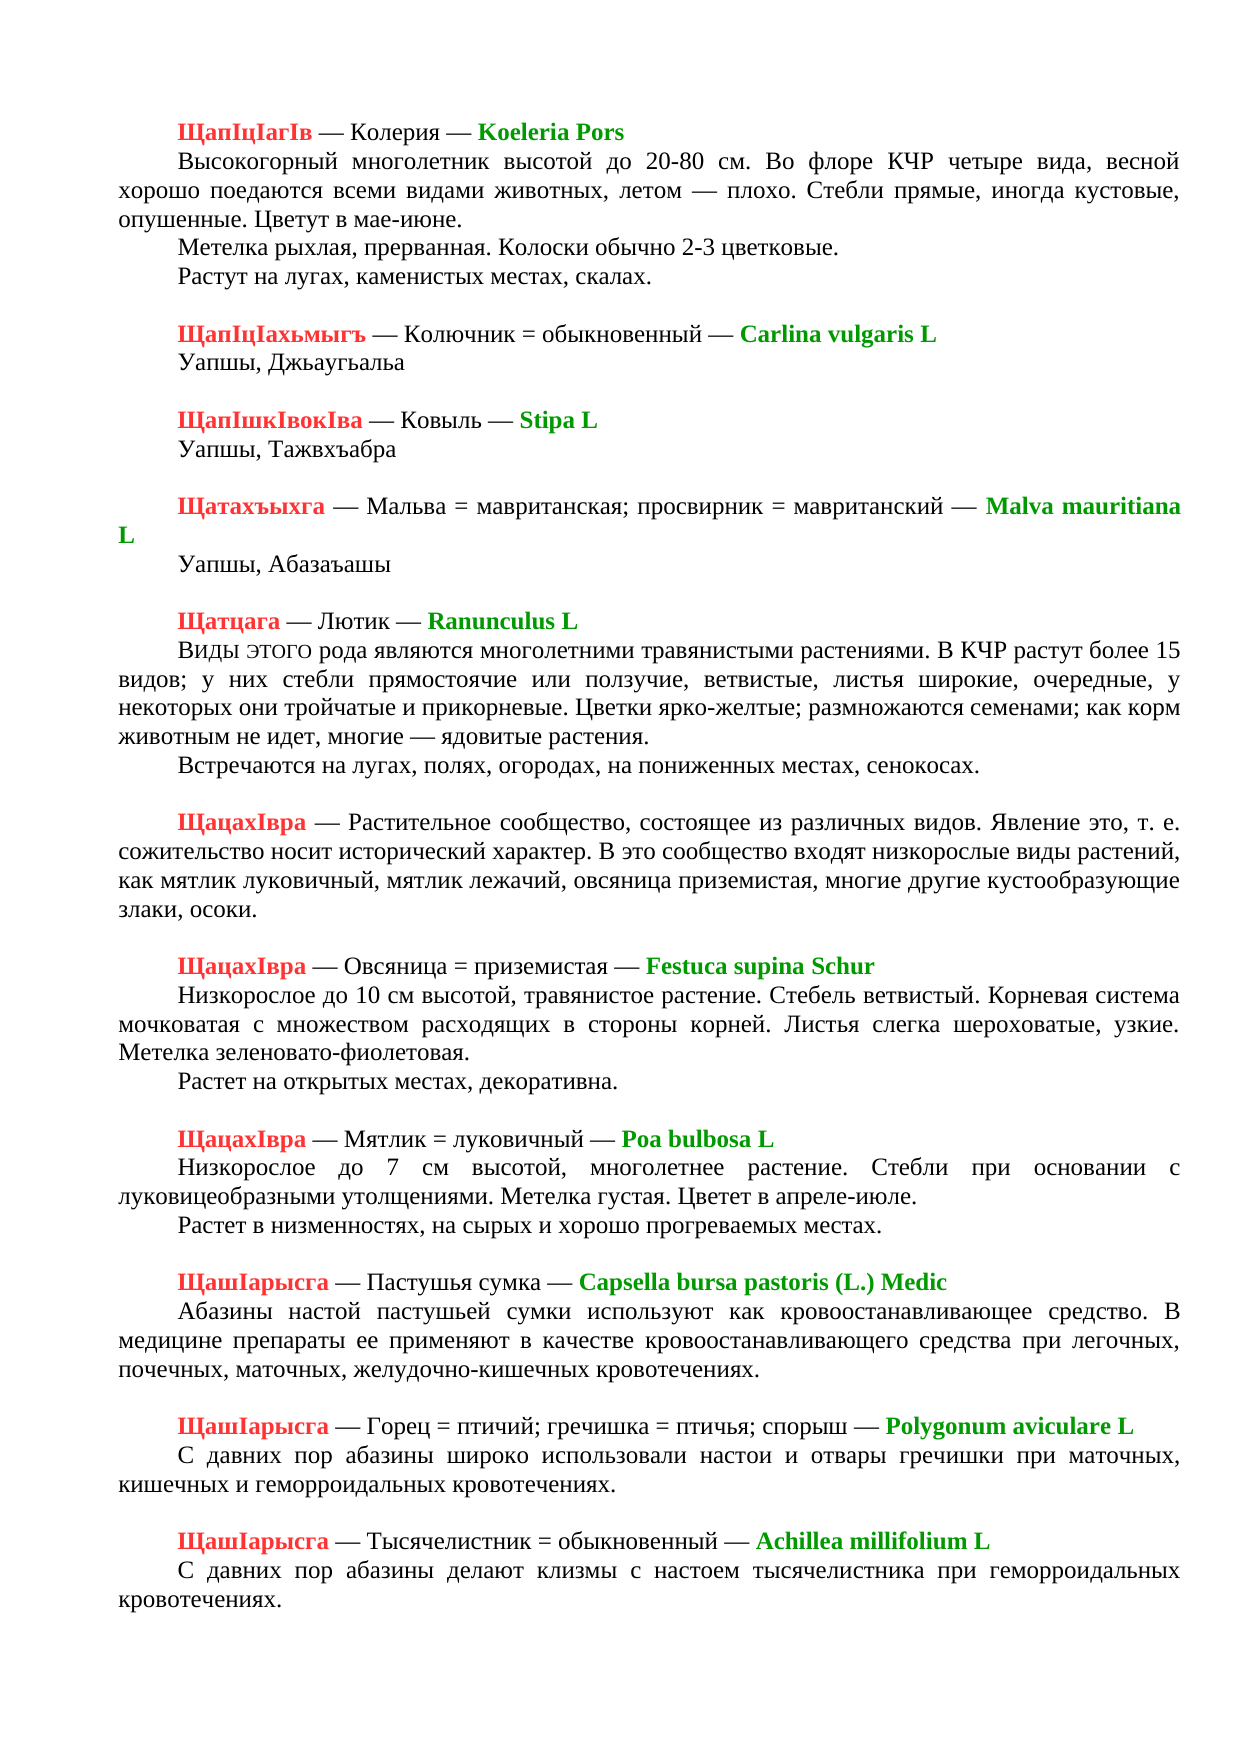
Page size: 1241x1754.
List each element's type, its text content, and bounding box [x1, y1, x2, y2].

text Растут на лугах, каменистых местах, скалах. [118, 261, 1181, 290]
text ЩашIарысга — Горец = птичий; гречишка = птичья; спорыш — Polygonum aviculare L [118, 1411, 1181, 1440]
text Щатахъыхга — Мальва = мавританская; просвирник = мавританский — Malva mauritiana L [118, 491, 1181, 549]
text ЩапIцIахьмыгъ — Колючник = обыкновенный — Carlina vulgaris L [118, 319, 1181, 347]
text Метелка рыхлая, прерванная. Колоски обычно 2-3 цветковые. [118, 232, 1181, 261]
text ЩашIарысга — Тысячелистник = обыкновенный — Achillea millifolium L [118, 1526, 1181, 1555]
text ЩапIцIагIв — Колерия — Koeleria Pors [118, 117, 1181, 146]
text Уапшы, Тажвхъабра [118, 434, 1181, 462]
text Встречаются на лугах, полях, огородах, на пониженных местах, сенокосах. [118, 750, 1181, 779]
text Растет в низменностях, на сырых и хорошо прогреваемых местах. [118, 1210, 1181, 1239]
text Абазины настой пастушьей сумки используют как кровоостанавливающее средство. В медицине препараты ее применяют в качестве кровоостанавливающего средства при легочных, почечных, маточных, желудочно-кишечных кровотечениях. [118, 1296, 1181, 1382]
text Низкорослое до 7 см высотой, многолетнее растение. Стебли при основании с луковицеобразными утолщениями. Метелка густая. Цветет в апреле-июле. [118, 1152, 1181, 1210]
text ЩацахIвра — Овсяница = приземистая — Festuca supina Schur [118, 951, 1181, 980]
text С давних пор абазины делают клизмы с настоем тысячелистника при геморроидальных кровотечениях. [118, 1555, 1181, 1612]
text Уапшы, Абазаъашы [118, 549, 1181, 577]
text ЩашIарысга — Пастушья сумка — Capsella bursa pastoris (L.) Medic [118, 1267, 1181, 1296]
text ЩацахIвра — Растительное сообщество, состоящее из различных видов. Явление это, т. е. сожительство носит исторический характер. В это сообщество входят низкорослые виды растений, как мятлик луковичный, мятлик лежачий, овсяница приземистая, многие другие кустообразующие злаки, осоки. [118, 807, 1181, 922]
text ЩацахIвра — Мятлик = луковичный — Poa bulbosa L [118, 1124, 1181, 1152]
text Щатцага — Лютик — Ranunculus L [118, 606, 1181, 635]
text Растет на открытых местах, декоративна. [118, 1066, 1181, 1095]
text Уапшы, Джьаугьальа [118, 347, 1181, 376]
text Виды этого рода являются многолетними травянистыми растениями. В КЧР растут более 15 видов; у них стебли прямостоячие или ползучие, ветвистые, листья широкие, очередные, у некоторых они тройчатые и прикорневые. Цветки ярко-желтые; размножаются семенами; как корм животным не идет, многие — ядовитые растения. [118, 635, 1181, 750]
text Высокогорный многолетник высотой до 20-80 см. Во флоре КЧР четыре вида, весной хорошо поедаются всеми видами животных, летом — плохо. Стебли прямые, иногда кустовые, опушенные. Цветут в мае-июне. [118, 146, 1181, 232]
text ЩапIшкIвокIва — Ковыль — Stipa L [118, 405, 1181, 434]
text Низкорослое до 10 см высотой, травянистое растение. Стебель ветвистый. Корневая система мочковатая с множеством расходящих в стороны корней. Листья слегка шероховатые, узкие. Метелка зеленовато-фиолетовая. [118, 980, 1181, 1066]
text С давних пор абазины широко использовали настои и отвары гречишки при маточных, кишечных и геморроидальных кровотечениях. [118, 1440, 1181, 1497]
